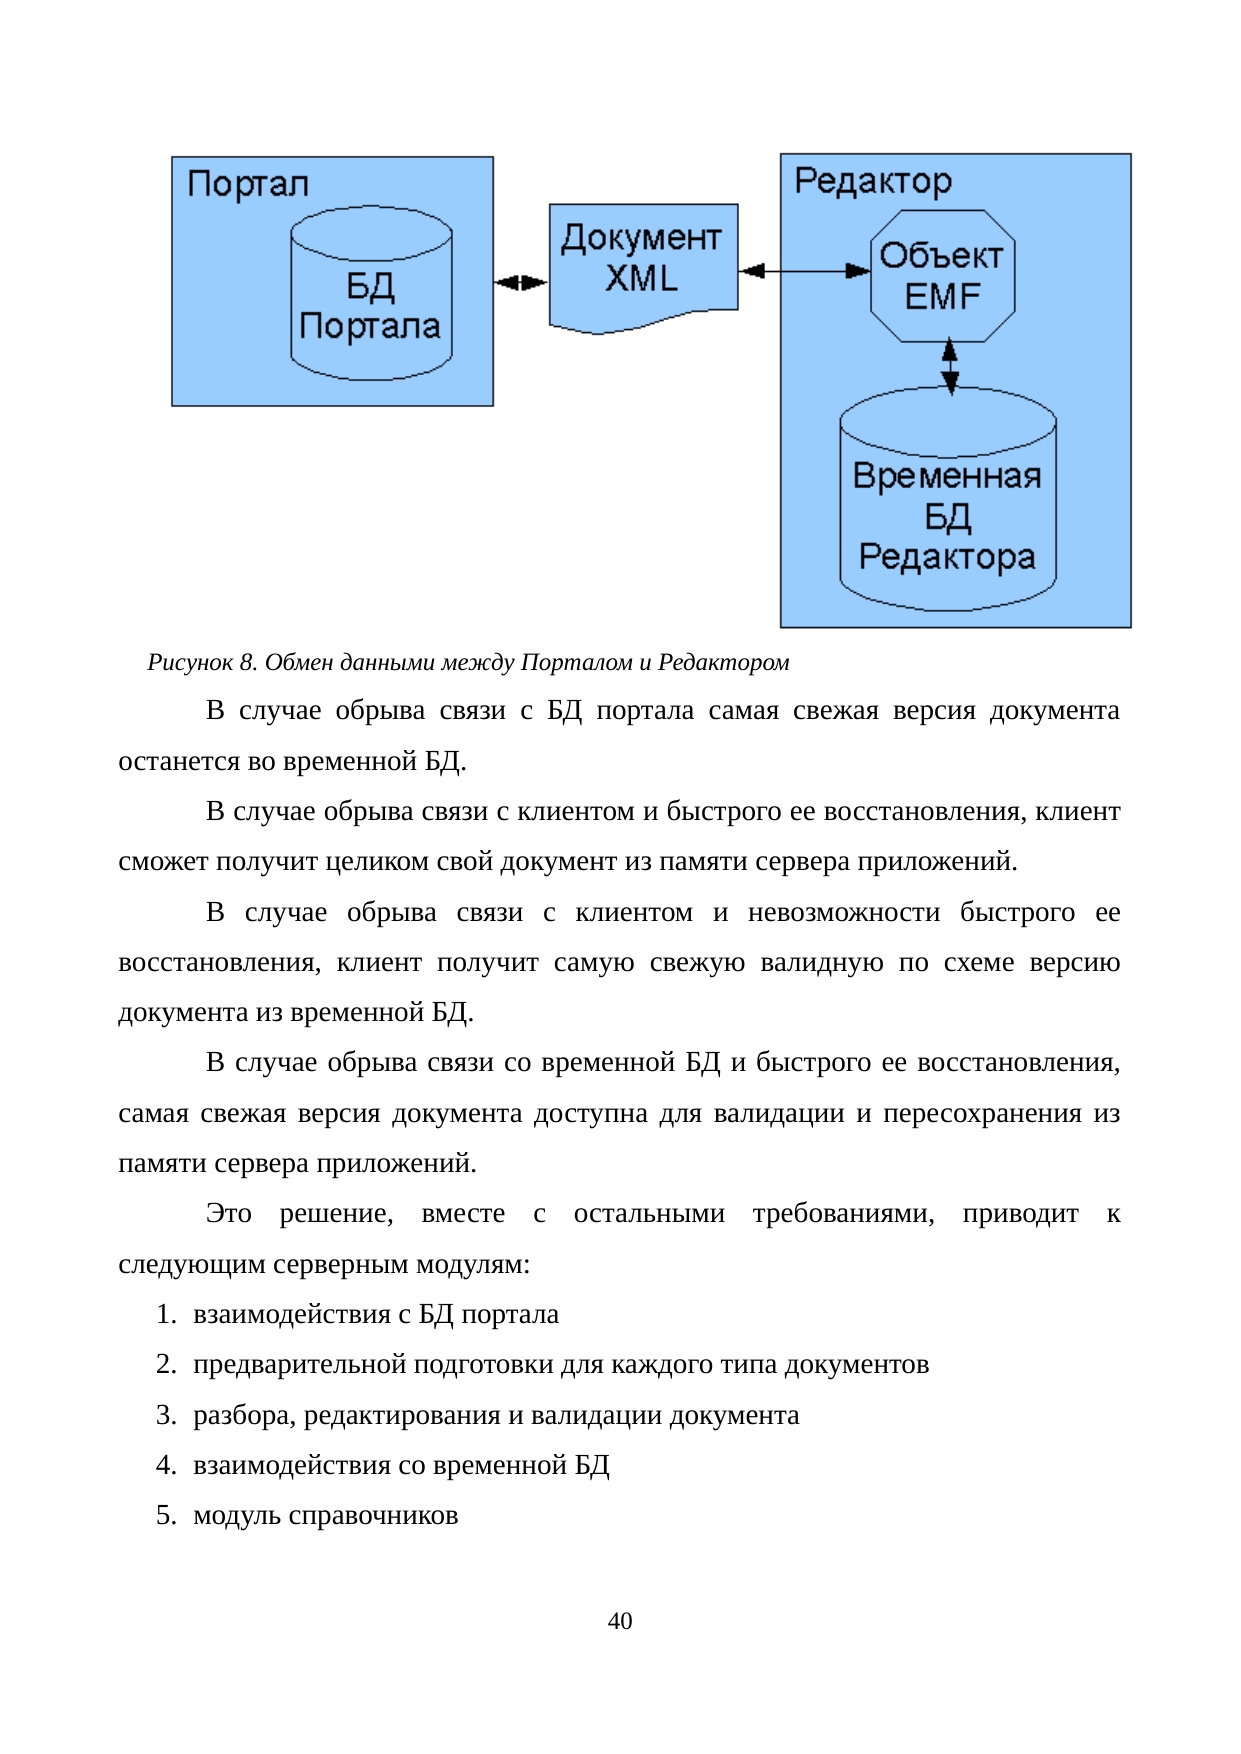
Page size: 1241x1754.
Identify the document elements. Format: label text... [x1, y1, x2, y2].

list предварительной подготовки для каждого типа документов [156, 1346, 1122, 1380]
list модуль справочников [156, 1497, 1122, 1531]
text В случае обрыва связи с клиентом и быстрого ее восстановления, клиент сможет получит целиком свой документ из памяти сервера приложений. [118, 793, 1122, 877]
list разбора, редактирования и валидации документа [156, 1397, 1122, 1430]
list взаимодействия со временной БД [156, 1447, 1122, 1481]
text Это решение, вместе с остальными требованиями, приводит к следующим серверным модулям: [118, 1196, 1122, 1279]
text Рисунок 8. Обмен данными между Порталом и Редактором [147, 647, 1151, 676]
text В случае обрыва связи со временной БД и быстрого ее восстановления, самая свежая версия документа доступна для валидации и пересохранения из памяти сервера приложений. [118, 1044, 1122, 1179]
text В случае обрыва связи с клиентом и невозможности быстрого ее восстановления, клиент получит самую свежую валидную по схеме версию документа из временной БД. [118, 894, 1122, 1028]
picture [147, 135, 1152, 647]
text В случае обрыва связи с БД портала самая свежая версия документа останется во временной БД. [118, 118, 1151, 776]
list взаимодействия с БД портала [156, 1296, 1122, 1330]
